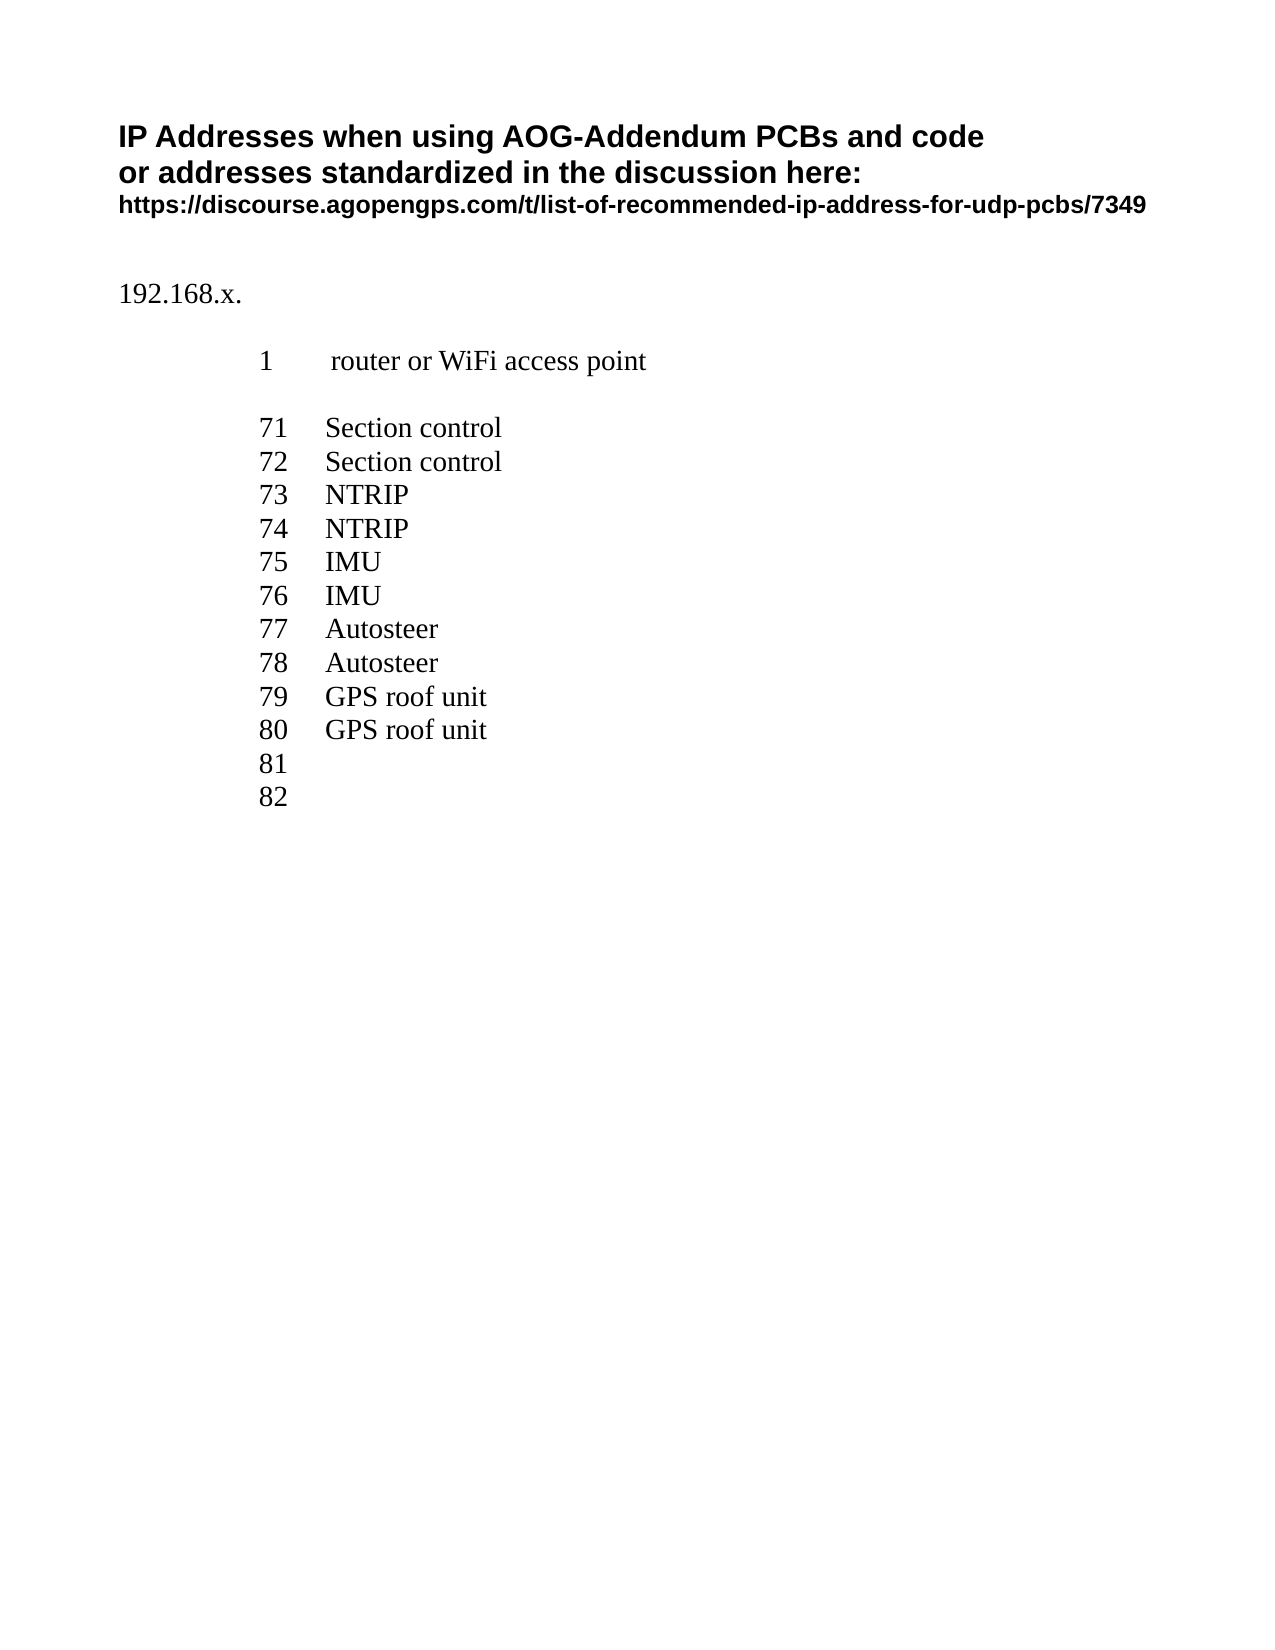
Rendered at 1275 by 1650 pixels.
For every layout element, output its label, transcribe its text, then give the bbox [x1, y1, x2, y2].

text 82 [118, 779, 1157, 813]
text 192.168.x. [118, 276, 1157, 310]
text 1 router or WiFi access point [118, 343, 1157, 377]
text 75 IMU [118, 544, 1157, 578]
text https://discourse.agopengps.com/t/list-of-recommended-ip-address-for-udp-pcbs/7349 [118, 190, 1157, 219]
text 73 NTRIP [118, 477, 1157, 511]
text 72 Section control [118, 444, 1157, 477]
text 74 NTRIP [118, 511, 1157, 544]
text 76 IMU [118, 578, 1157, 612]
text 81 [118, 746, 1157, 779]
text 71 Section control [118, 410, 1157, 444]
text 79 GPS roof unit [118, 679, 1157, 712]
text 77 Autosteer [118, 612, 1157, 645]
text or addresses standardized in the discussion here: [118, 154, 1157, 190]
text 80 GPS roof unit [118, 712, 1157, 746]
text 78 Autosteer [118, 645, 1157, 679]
text IP Addresses when using AOG-Addendum PCBs and code [118, 118, 1157, 154]
